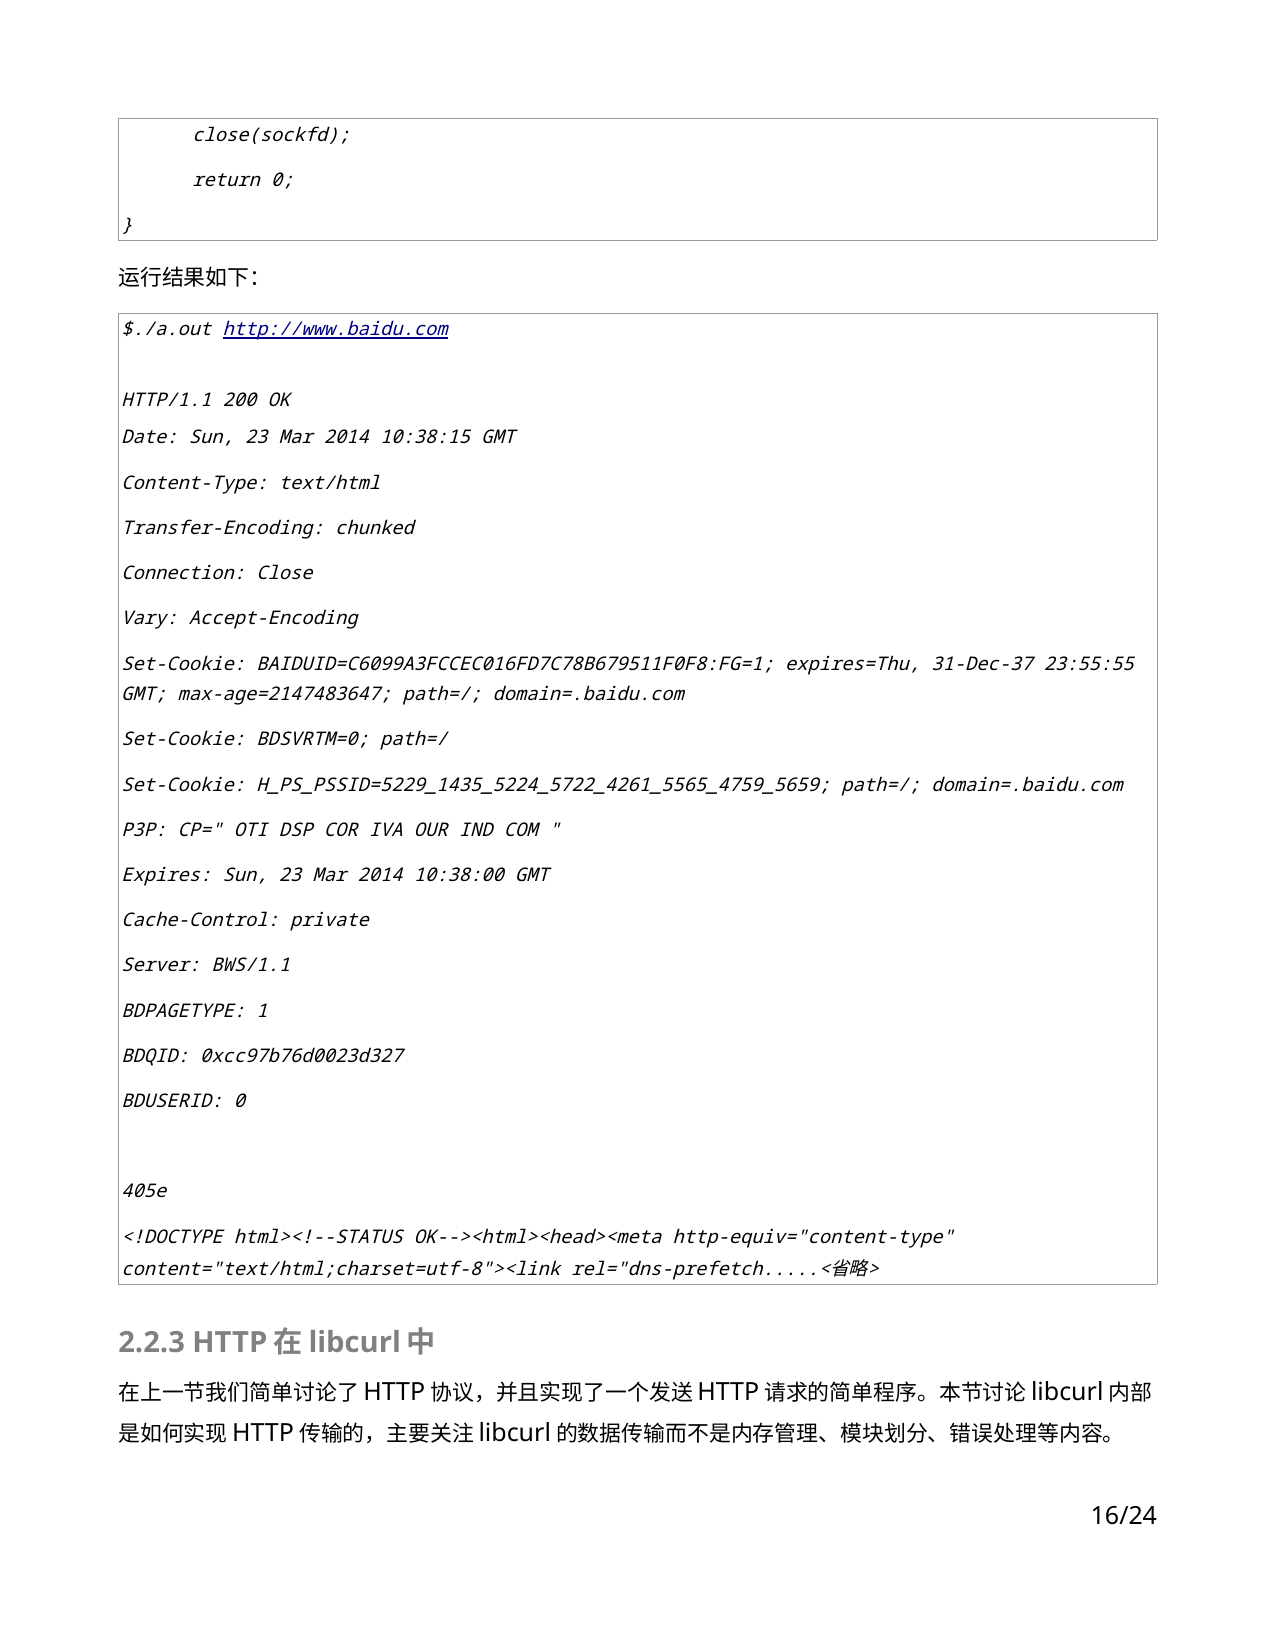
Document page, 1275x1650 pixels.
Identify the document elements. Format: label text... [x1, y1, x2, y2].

text Set-Cookie: H_PS_PSSID=5229_1435_5224_5722_4261_5565_4759_5659; path=/; domain=.baidu.com [119, 768, 1157, 796]
text Connection: Close [119, 556, 1157, 585]
text P3P: CP=" OTI DSP COR IVA OUR IND COM " [119, 813, 1157, 842]
text } [119, 208, 1157, 240]
text Vary: Accept-Encoding [119, 602, 1157, 630]
text Date: Sun, 23 Mar 2014 10:38:15 GMT [119, 421, 1157, 449]
text BDUSERID: 0 [119, 1084, 1157, 1113]
text 405e [119, 1175, 1157, 1203]
text Content-Type: text/html [119, 466, 1157, 494]
text 在上一节我们简单讨论了HTTP协议，并且实现了一个发送HTTP请求的简单程序。本节讨论libcurl内部是如何实现HTTP传输的，主要关注libcurl的数据传输而不是内存管理、模块划分、错误处理等内容。 [118, 1374, 1157, 1449]
text BDQID: 0xcc97b76d0023d327 [119, 1039, 1157, 1068]
text Transfer-Encoding: chunked [119, 511, 1157, 540]
text 运行结果如下： [118, 260, 1157, 292]
text close(sockfd); [119, 119, 1157, 147]
text Expires: Sun, 23 Mar 2014 10:38:00 GMT [119, 858, 1157, 887]
text Cache-Control: private [119, 903, 1157, 932]
subtitle 2.2.3 HTTP在libcurl中 [118, 1319, 1157, 1361]
text return 0; [119, 163, 1157, 192]
text $./a.out http://www.baidu.com [119, 314, 1157, 341]
text Set-Cookie: BDSVRTM=0; path=/ [119, 723, 1157, 751]
subtitle HTTP/1.1 200 OK [119, 383, 1157, 411]
text Server: BWS/1.1 [119, 949, 1157, 977]
text Set-Cookie: BAIDUID=C6099A3FCCEC016FD7C78B679511F0F8:FG=1; expires=Thu, 31-Dec-37 23:55:55 GMT; max-age=2147483647; path=/; domain=.baidu.com [119, 647, 1157, 706]
text BDPAGETYPE: 1 [119, 994, 1157, 1022]
text <!DOCTYPE html><!--STATUS OK--><html><head><meta http-equiv="content-type" content="text/html;charset=utf-8"><link rel="dns-prefetch.....<省略> [119, 1220, 1157, 1284]
